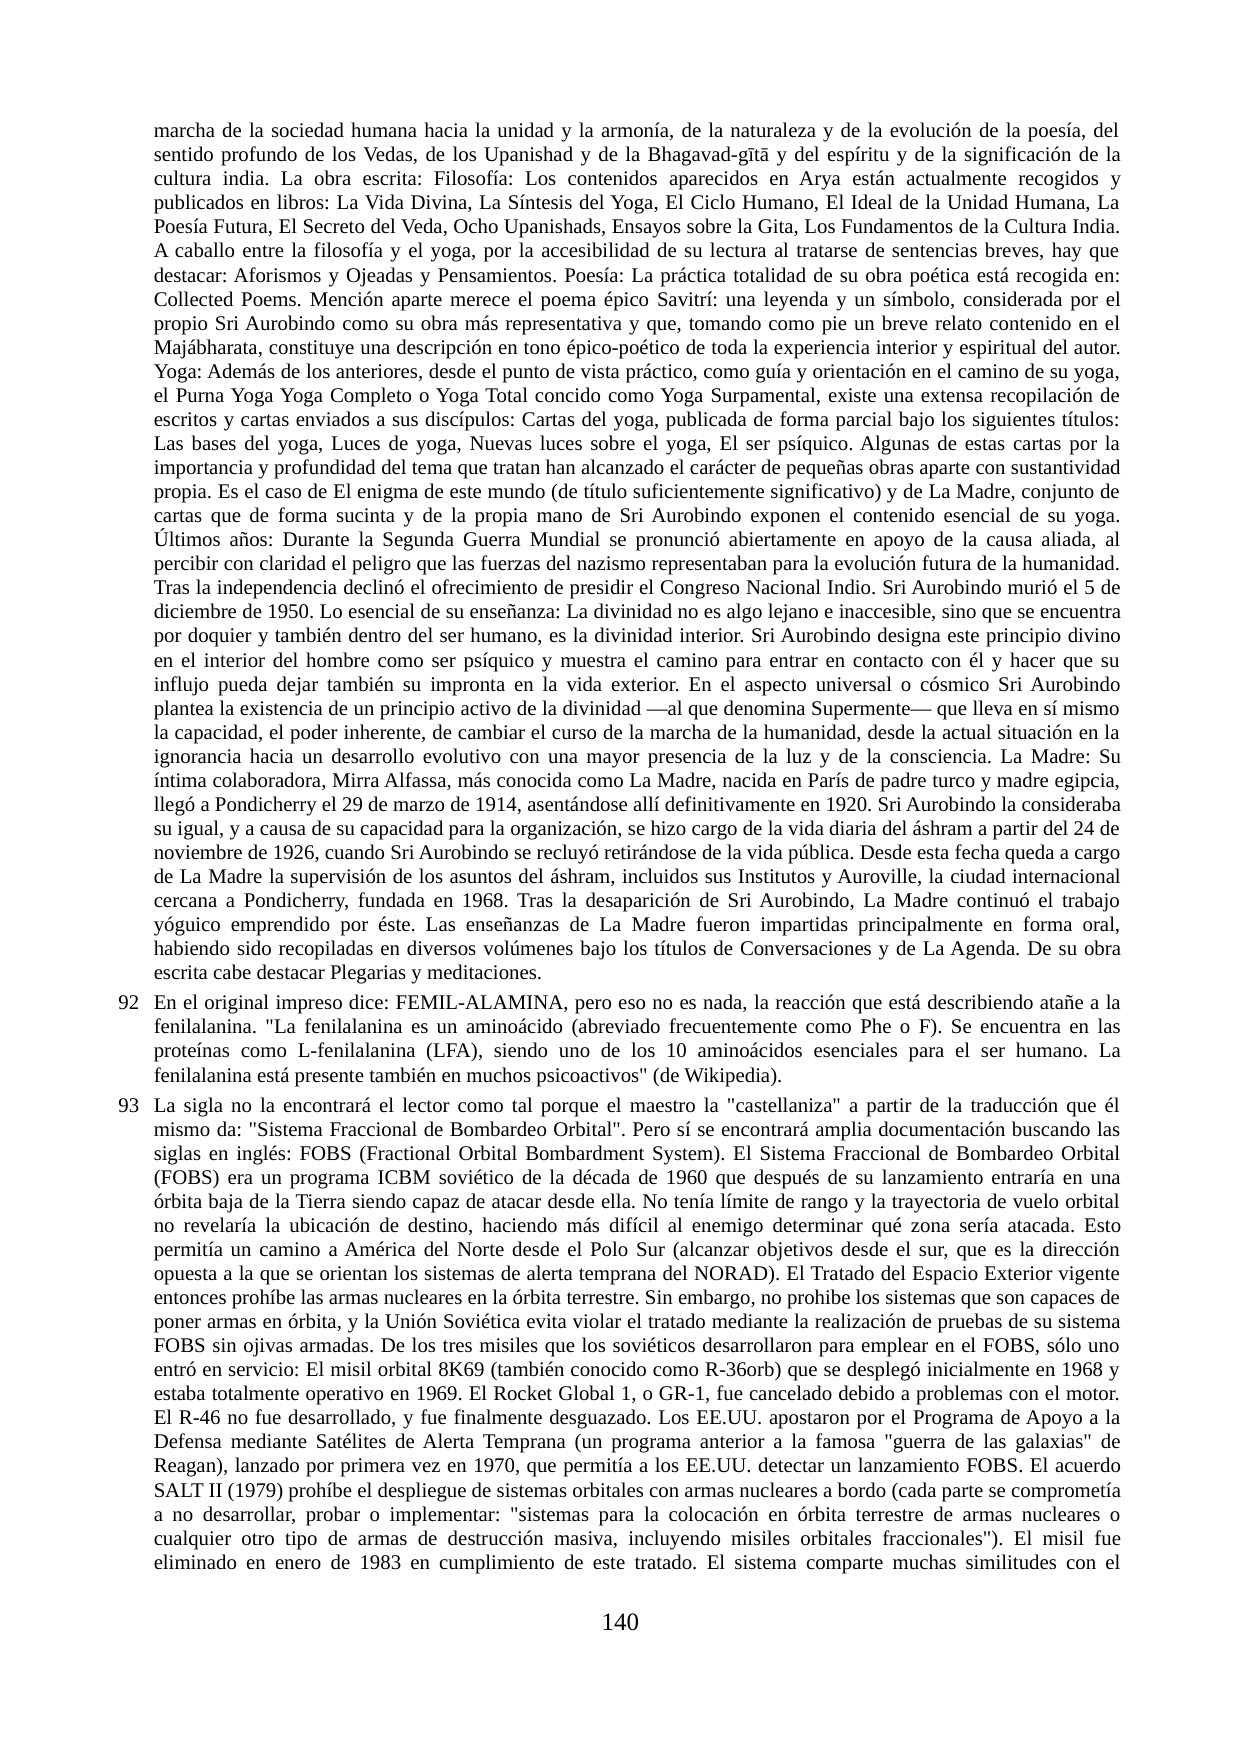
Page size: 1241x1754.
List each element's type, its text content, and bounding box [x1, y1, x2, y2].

text En el original impreso dice: FEMIL-ALAMINA, pero eso no es nada, la reacción que está describiendo atañe a la fenilalanina. "La fenilalanina es un aminoácido (abreviado frecuentemente como Phe o F). Se encuentra en las proteínas como L-fenilalanina (LFA), siendo uno de los 10 aminoácidos esenciales para el ser humano. La fenilalanina está presente también en muchos psicoactivos" (de Wikipedia). [118, 990, 1122, 1087]
text La sigla no la encontrará el lector como tal porque el maestro la "castellaniza" a partir de la traducción que él mismo da: "Sistema Fraccional de Bombardeo Orbital". Pero sí se encontrará amplia documentación buscando las siglas en inglés: FOBS (Fractional Orbital Bombardment System). El Sistema Fraccional de Bombardeo Orbital (FOBS) era un programa ICBM soviético de la década de 1960 que después de su lanzamiento entraría en una órbita baja de la Tierra siendo capaz de atacar desde ella. No tenía límite de rango y la trayectoria de vuelo orbital no revelaría la ubicación de destino, haciendo más difícil al enemigo determinar qué zona sería atacada. Esto permitía un camino a América del Norte desde el Polo Sur (alcanzar objetivos desde el sur, que es la dirección opuesta a la que se orientan los sistemas de alerta temprana del NORAD). El Tratado del Espacio Exterior vigente entonces prohíbe las armas nucleares en la órbita terrestre. Sin embargo, no prohibe los sistemas que son capaces de poner armas en órbita, y la Unión Soviética evita violar el tratado mediante la realización de pruebas de su sistema FOBS sin ojivas armadas. De los tres misiles que los soviéticos desarrollaron para emplear en el FOBS, sólo uno entró en servicio: El misil orbital 8K69 (también conocido como R-36orb) que se desplegó inicialmente en 1968 y estaba totalmente operativo en 1969. El Rocket Global 1, o GR-1, fue cancelado debido a problemas con el motor. El R-46 no fue desarrollado, y fue finalmente desguazado. Los EE.UU. apostaron por el Programa de Apoyo a la Defensa mediante Satélites de Alerta Temprana (un programa anterior a la famosa "guerra de las galaxias" de Reagan), lanzado por primera vez en 1970, que permitía a los EE.UU. detectar un lanzamiento FOBS. El acuerdo SALT II (1979) prohíbe el despliegue de sistemas orbitales con armas nucleares a bordo (cada parte se comprometía a no desarrollar, probar o implementar: "sistemas para la colocación en órbita terrestre de armas nucleares o cualquier otro tipo de armas de destrucción masiva, incluyendo misiles orbitales fraccionales"). El misil fue eliminado en enero de 1983 en cumplimiento de este tratado. El sistema comparte muchas similitudes con el [118, 1092, 1122, 1574]
text marcha de la sociedad humana hacia la unidad y la armonía, de la naturaleza y de la evolución de la poesía, del sentido profundo de los Vedas, de los Upanishad y de la Bhagavad-gītā y del espíritu y de la significación de la cultura india. La obra escrita: Filosofía: Los contenidos aparecidos en Arya están actualmente recogidos y publicados en libros: La Vida Divina, La Síntesis del Yoga, El Ciclo Humano, El Ideal de la Unidad Humana, La Poesía Futura, El Secreto del Veda, Ocho Upanishads, Ensayos sobre la Gita, Los Fundamentos de la Cultura India. A caballo entre la filosofía y el yoga, por la accesibilidad de su lectura al tratarse de sentencias breves, hay que destacar: Aforismos y Ojeadas y Pensamientos. Poesía: La práctica totalidad de su obra poética está recogida en: Collected Poems. Mención aparte merece el poema épico Savitrí: una leyenda y un símbolo, considerada por el propio Sri Aurobindo como su obra más representativa y que, tomando como pie un breve relato contenido en el Majábharata, constituye una descripción en tono épico-poético de toda la experiencia interior y espiritual del autor. Yoga: Además de los anteriores, desde el punto de vista práctico, como guía y orientación en el camino de su yoga, el Purna Yoga Yoga Completo o Yoga Total concido como Yoga Surpamental, existe una extensa recopilación de escritos y cartas enviados a sus discípulos: Cartas del yoga, publicada de forma parcial bajo los siguientes títulos: Las bases del yoga, Luces de yoga, Nuevas luces sobre el yoga, El ser psíquico. Algunas de estas cartas por la importancia y profundidad del tema que tratan han alcanzado el carácter de pequeñas obras aparte con sustantividad propia. Es el caso de El enigma de este mundo (de título suficientemente significativo) y de La Madre, conjunto de cartas que de forma sucinta y de la propia mano de Sri Aurobindo exponen el contenido esencial de su yoga. Últimos años: Durante la Segunda Guerra Mundial se pronunció abiertamente en apoyo de la causa aliada, al percibir con claridad el peligro que las fuerzas del nazismo representaban para la evolución futura de la humanidad. Tras la independencia declinó el ofrecimiento de presidir el Congreso Nacional Indio. Sri Aurobindo murió el 5 de diciembre de 1950. Lo esencial de su enseñanza: La divinidad no es algo lejano e inaccesible, sino que se encuentra por doquier y también dentro del ser humano, es la divinidad interior. Sri Aurobindo designa este principio divino en el interior del hombre como ser psíquico y muestra el camino para entrar en contacto con él y hacer que su influjo pueda dejar también su impronta en la vida exterior. En el aspecto universal o cósmico Sri Aurobindo plantea la existencia de un principio activo de la divinidad —al que denomina Supermente— que lleva en sí mismo la capacidad, el poder inherente, de cambiar el curso de la marcha de la humanidad, desde la actual situación en la ignorancia hacia un desarrollo evolutivo con una mayor presencia de la luz y de la consciencia. La Madre: Su íntima colaboradora, Mirra Alfassa, más conocida como La Madre, nacida en París de padre turco y madre egipcia, llegó a Pondicherry el 29 de marzo de 1914, asentándose allí definitivamente en 1920. Sri Aurobindo la consideraba su igual, y a causa de su capacidad para la organización, se hizo cargo de la vida diaria del áshram a partir del 24 de noviembre de 1926, cuando Sri Aurobindo se recluyó retirándose de la vida pública. Desde esta fecha queda a cargo de La Madre la supervisión de los asuntos del áshram, incluidos sus Institutos y Auroville, la ciudad internacional cercana a Pondicherry, fundada en 1968. Tras la desaparición de Sri Aurobindo, La Madre continuó el trabajo yóguico emprendido por éste. Las enseñanzas de La Madre fueron impartidas principalmente en forma oral, habiendo sido recopiladas en diversos volúmenes bajo los títulos de Conversaciones y de La Agenda. De su obra escrita cabe destacar Plegarias y meditaciones. [118, 118, 1122, 984]
